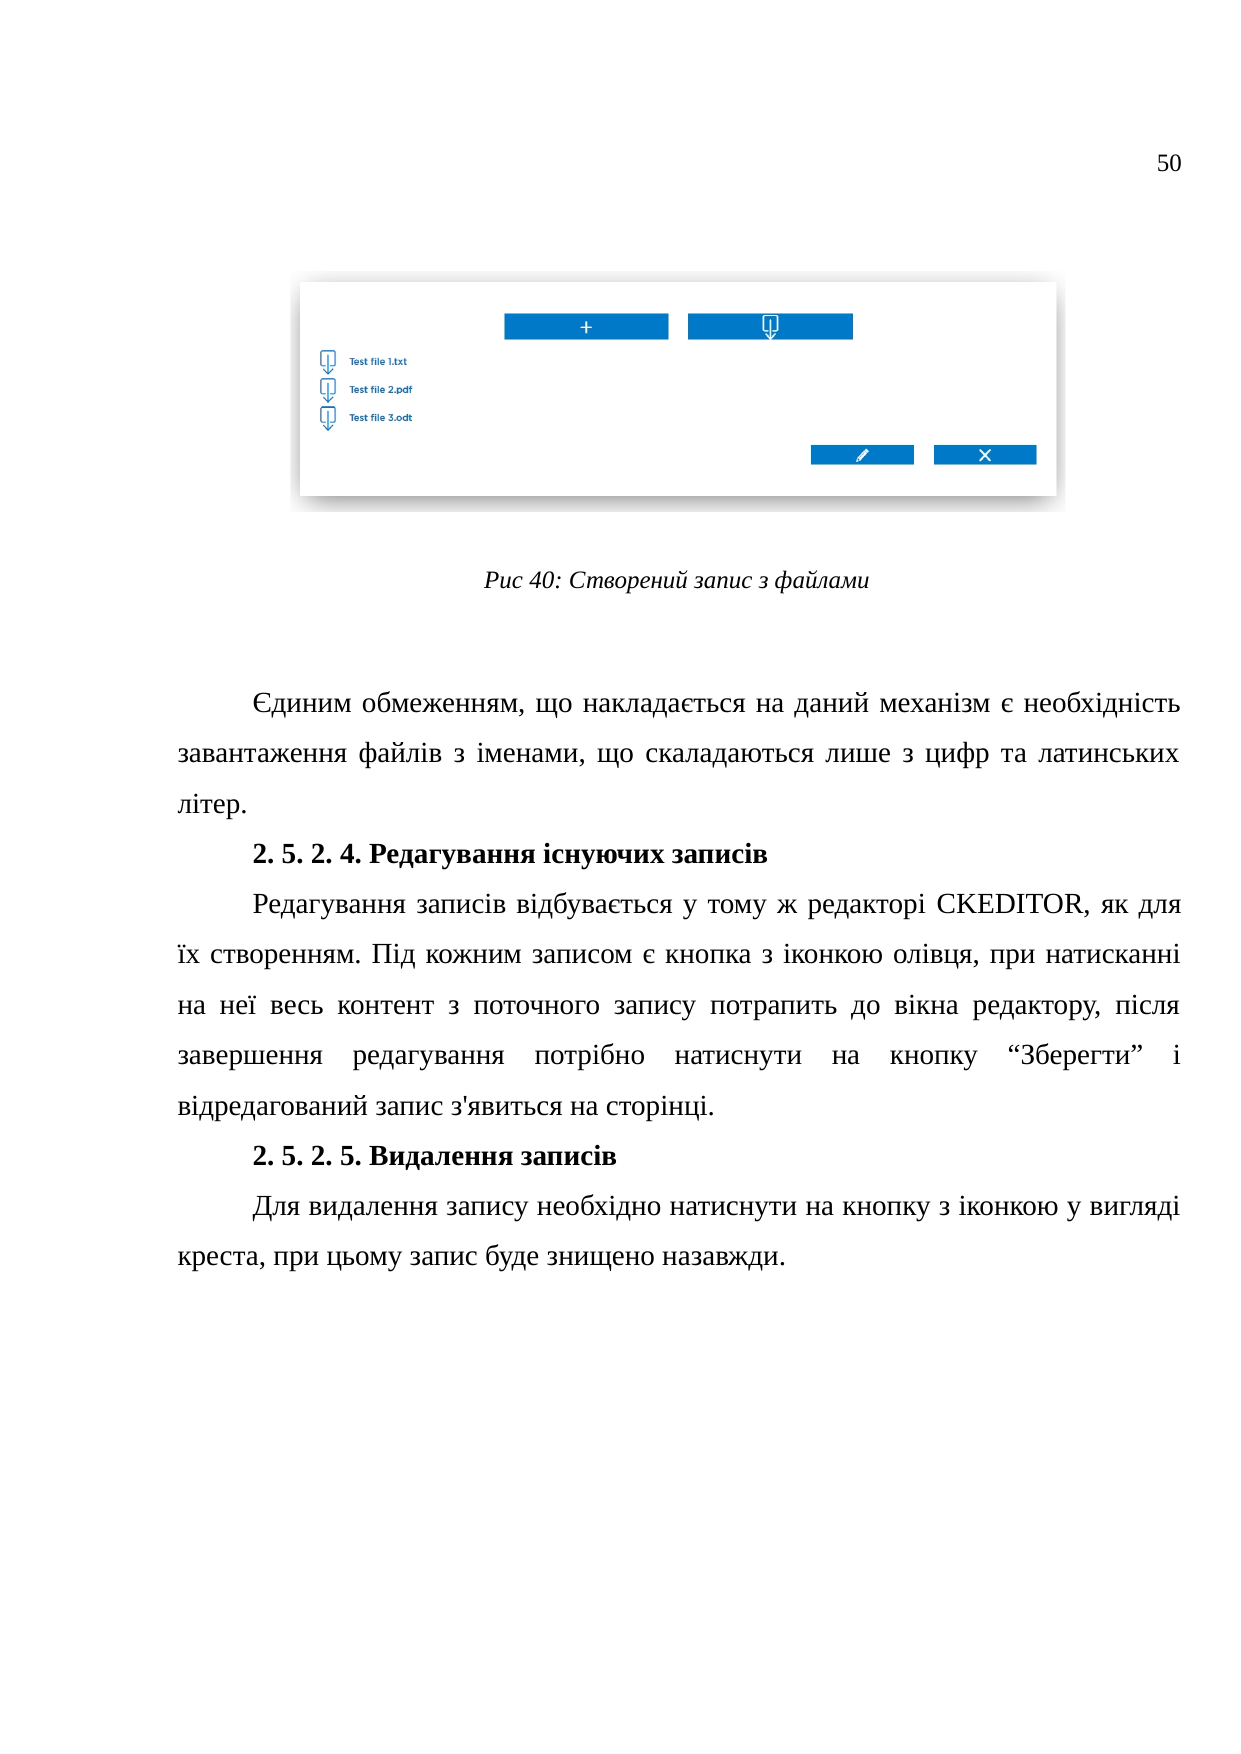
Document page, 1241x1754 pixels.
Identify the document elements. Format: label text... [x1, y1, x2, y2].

text Рис 40: Створений запис з файлами [268, 565, 1087, 594]
text Редагування записів відбувається у тому ж редакторі CKEDITOR, як для їх створенням. Під кожним записом є кнопка з іконкою олівця, при натисканні на неї весь контент з поточного запису потрапить до вікна редактору, після завершення редагування потрібно натиснути на кнопку “Зберегти” і відредагований запис з'явиться на сторінці. [177, 886, 1181, 1121]
subtitle 2. 5. 2. 5. Видалення записів [177, 1138, 1181, 1171]
subtitle 2. 5. 2. 4. Редагування існуючих записів [177, 836, 1181, 869]
picture [290, 271, 1066, 512]
text Єдиним обмеженням, що накладається на даний механізм є необхідність завантаження файлів з іменами, що скаладаються лише з цифр та латинських літер. [177, 685, 1181, 819]
text Для видалення запису необхідно натиснути на кнопку з іконкою у вигляді креста, при цьому запис буде знищено назавжди. [177, 1188, 1181, 1272]
